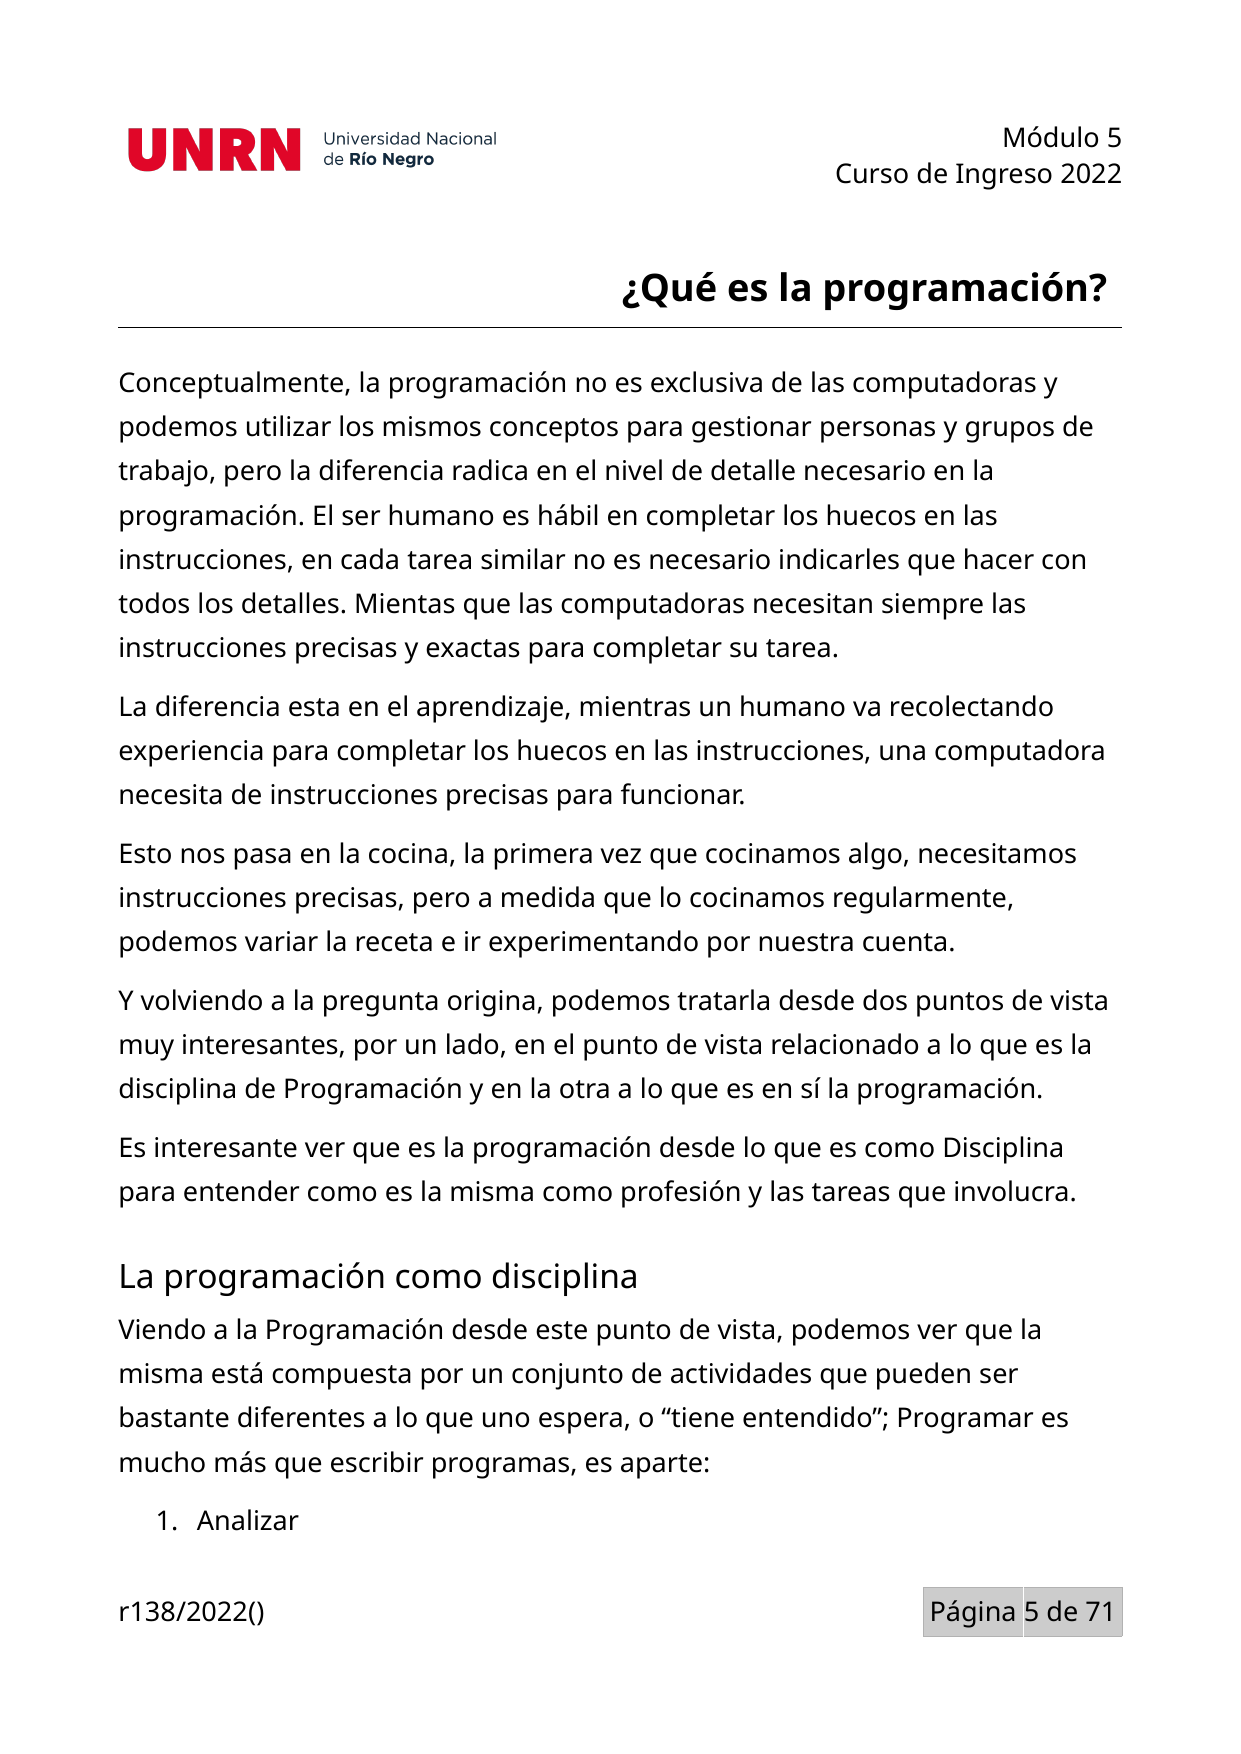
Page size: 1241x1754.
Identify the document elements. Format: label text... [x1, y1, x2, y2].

text Conceptualmente, la programación no es exclusiva de las computadoras y podemos utilizar los mismos conceptos para gestionar personas y grupos de trabajo, pero la diferencia radica en el nivel de detalle necesario en la programación. El ser humano es hábil en completar los huecos en las instrucciones, en cada tarea similar no es necesario indicarles que hacer con todos los detalles. Mientas que las computadoras necesitan siempre las instrucciones precisas y exactas para completar su tarea. [118, 363, 1122, 665]
subtitle La programación como disciplina [118, 1252, 1122, 1298]
picture [118, 118, 505, 180]
subtitle ¿Qué es la programación? [118, 246, 1122, 327]
text La diferencia esta en el aprendizaje, mientras un humano va recolectando experiencia para completar los huecos en las instrucciones, una computadora necesita de instrucciones precisas para funcionar. [118, 687, 1122, 812]
text Esto nos pasa en la cocina, la primera vez que cocinamos algo, necesitamos instrucciones precisas, pero a medida que lo cocinamos regularmente, podemos variar la receta e ir experimentando por nuestra cuenta. [118, 834, 1122, 959]
text Y volviendo a la pregunta origina, podemos tratarla desde dos puntos de vista muy interesantes, por un lado, en el punto de vista relacionado a lo que es la disciplina de Programación y en la otra a lo que es en sí la programación. [118, 981, 1122, 1107]
list Analizar [155, 1502, 1122, 1539]
text Es interesante ver que es la programación desde lo que es como Disciplina para entender como es la misma como profesión y las tareas que involucra. [118, 1128, 1122, 1209]
text Viendo a la Programación desde este punto de vista, podemos ver que la misma está compuesta por un conjunto de actividades que pueden ser bastante diferentes a lo que uno espera, o “tiene entendido”; Programar es mucho más que escribir programas, es aparte: [118, 1311, 1122, 1480]
